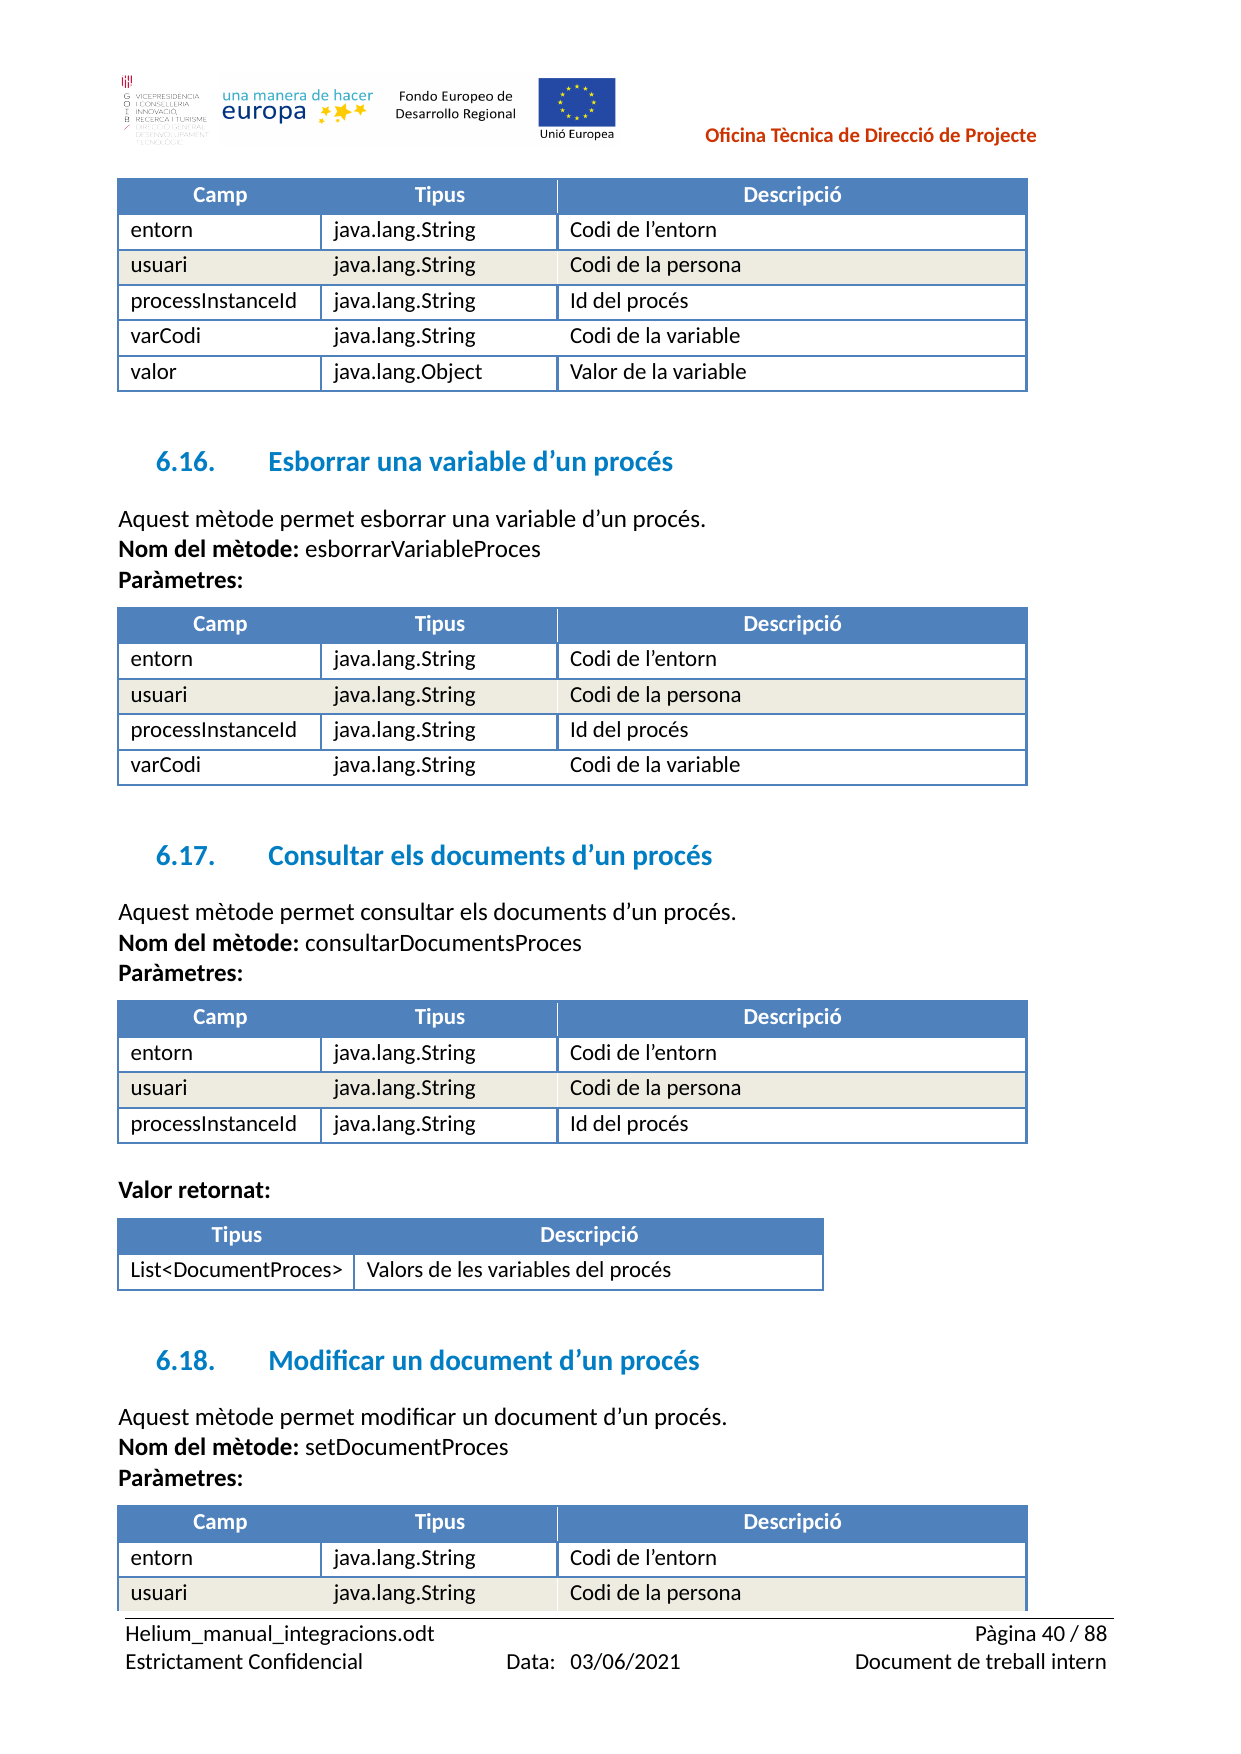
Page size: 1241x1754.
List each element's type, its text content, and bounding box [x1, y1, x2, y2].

table_header Descripció [558, 180, 1025, 213]
table_cell java.lang.String [321, 1073, 557, 1107]
text Nom del mètode: consultarDocumentsProces Paràmetres: [118, 927, 1122, 988]
table_cell processInstanceId [119, 1109, 320, 1142]
subtitle Esborrar una variable d’un procés [156, 443, 1122, 479]
table_header Descripció [558, 609, 1025, 642]
table_header Camp [119, 1003, 321, 1036]
table_cell Codi de l’entorn [559, 215, 1025, 248]
subtitle Consultar els documents d’un procés [156, 837, 1122, 873]
table_cell usuari [119, 680, 321, 713]
table_cell java.lang.Object [322, 357, 556, 390]
table_cell Codi de l’entorn [559, 644, 1025, 678]
table_cell java.lang.String [322, 1038, 556, 1071]
table_cell java.lang.String [322, 215, 556, 248]
subtitle Modificar un document d’un procés [156, 1342, 1122, 1377]
table_header Camp [119, 180, 321, 213]
table_cell java.lang.String [321, 251, 557, 284]
table_cell processInstanceId [119, 715, 320, 748]
table_cell java.lang.String [322, 1543, 556, 1576]
picture [219, 73, 621, 147]
picture [118, 73, 213, 147]
table_cell valor [119, 357, 320, 390]
table_header Tipus [321, 609, 557, 642]
table_cell varCodi [119, 751, 321, 784]
table_cell Valor de la variable [559, 357, 1025, 390]
table_header Descripció [354, 1220, 822, 1253]
table_cell java.lang.String [322, 1109, 556, 1142]
table_cell List<DocumentProces> [119, 1255, 353, 1288]
text Aquest mètode permet esborrar una variable d’un procés. [118, 503, 1122, 533]
table_cell java.lang.String [322, 644, 556, 678]
table_cell Id del procés [559, 715, 1025, 748]
table_cell Valors de les variables del procés [355, 1255, 822, 1288]
table_header Camp [119, 1507, 321, 1541]
table_cell entorn [119, 1543, 320, 1576]
table_cell java.lang.String [321, 680, 557, 713]
table_header Descripció [558, 1507, 1025, 1541]
table_cell Codi de la persona [558, 1578, 1025, 1611]
table_header Tipus [119, 1220, 354, 1253]
table_cell processInstanceId [119, 286, 320, 319]
table_cell java.lang.String [322, 715, 556, 748]
table_header Descripció [558, 1003, 1025, 1036]
table_header Camp [119, 609, 321, 642]
table_cell Codi de l’entorn [559, 1543, 1025, 1576]
table_header Tipus [321, 1507, 557, 1541]
text Nom del mètode: setDocumentProces Paràmetres: [118, 1432, 1122, 1493]
table_cell java.lang.String [321, 321, 557, 355]
table_header Tipus [321, 180, 557, 213]
table_cell entorn [119, 215, 320, 248]
text Aquest mètode permet consultar els documents d’un procés. [118, 896, 1122, 927]
table_cell entorn [119, 1038, 320, 1071]
table_cell java.lang.String [321, 1578, 557, 1611]
table_cell Id del procés [559, 286, 1025, 319]
text Aquest mètode permet modificar un document d’un procés. [118, 1401, 1122, 1432]
table_cell varCodi [119, 321, 321, 355]
table_cell Codi de la persona [558, 251, 1025, 284]
table_cell usuari [119, 1073, 321, 1107]
table_cell Codi de la persona [558, 1073, 1025, 1107]
table_header Tipus [321, 1003, 557, 1036]
table_cell usuari [119, 1578, 321, 1611]
table_cell Codi de la persona [558, 680, 1025, 713]
table_cell usuari [119, 251, 321, 284]
table_cell entorn [119, 644, 320, 678]
text Valor retornat: [118, 1175, 1122, 1205]
table_cell java.lang.String [322, 286, 556, 319]
table_cell Codi de l’entorn [559, 1038, 1025, 1071]
table_cell Codi de la variable [558, 751, 1025, 784]
table_cell Id del procés [559, 1109, 1025, 1142]
text Nom del mètode: esborrarVariableProces Paràmetres: [118, 533, 1122, 594]
table_cell Codi de la variable [558, 321, 1025, 355]
table_cell java.lang.String [321, 751, 557, 784]
